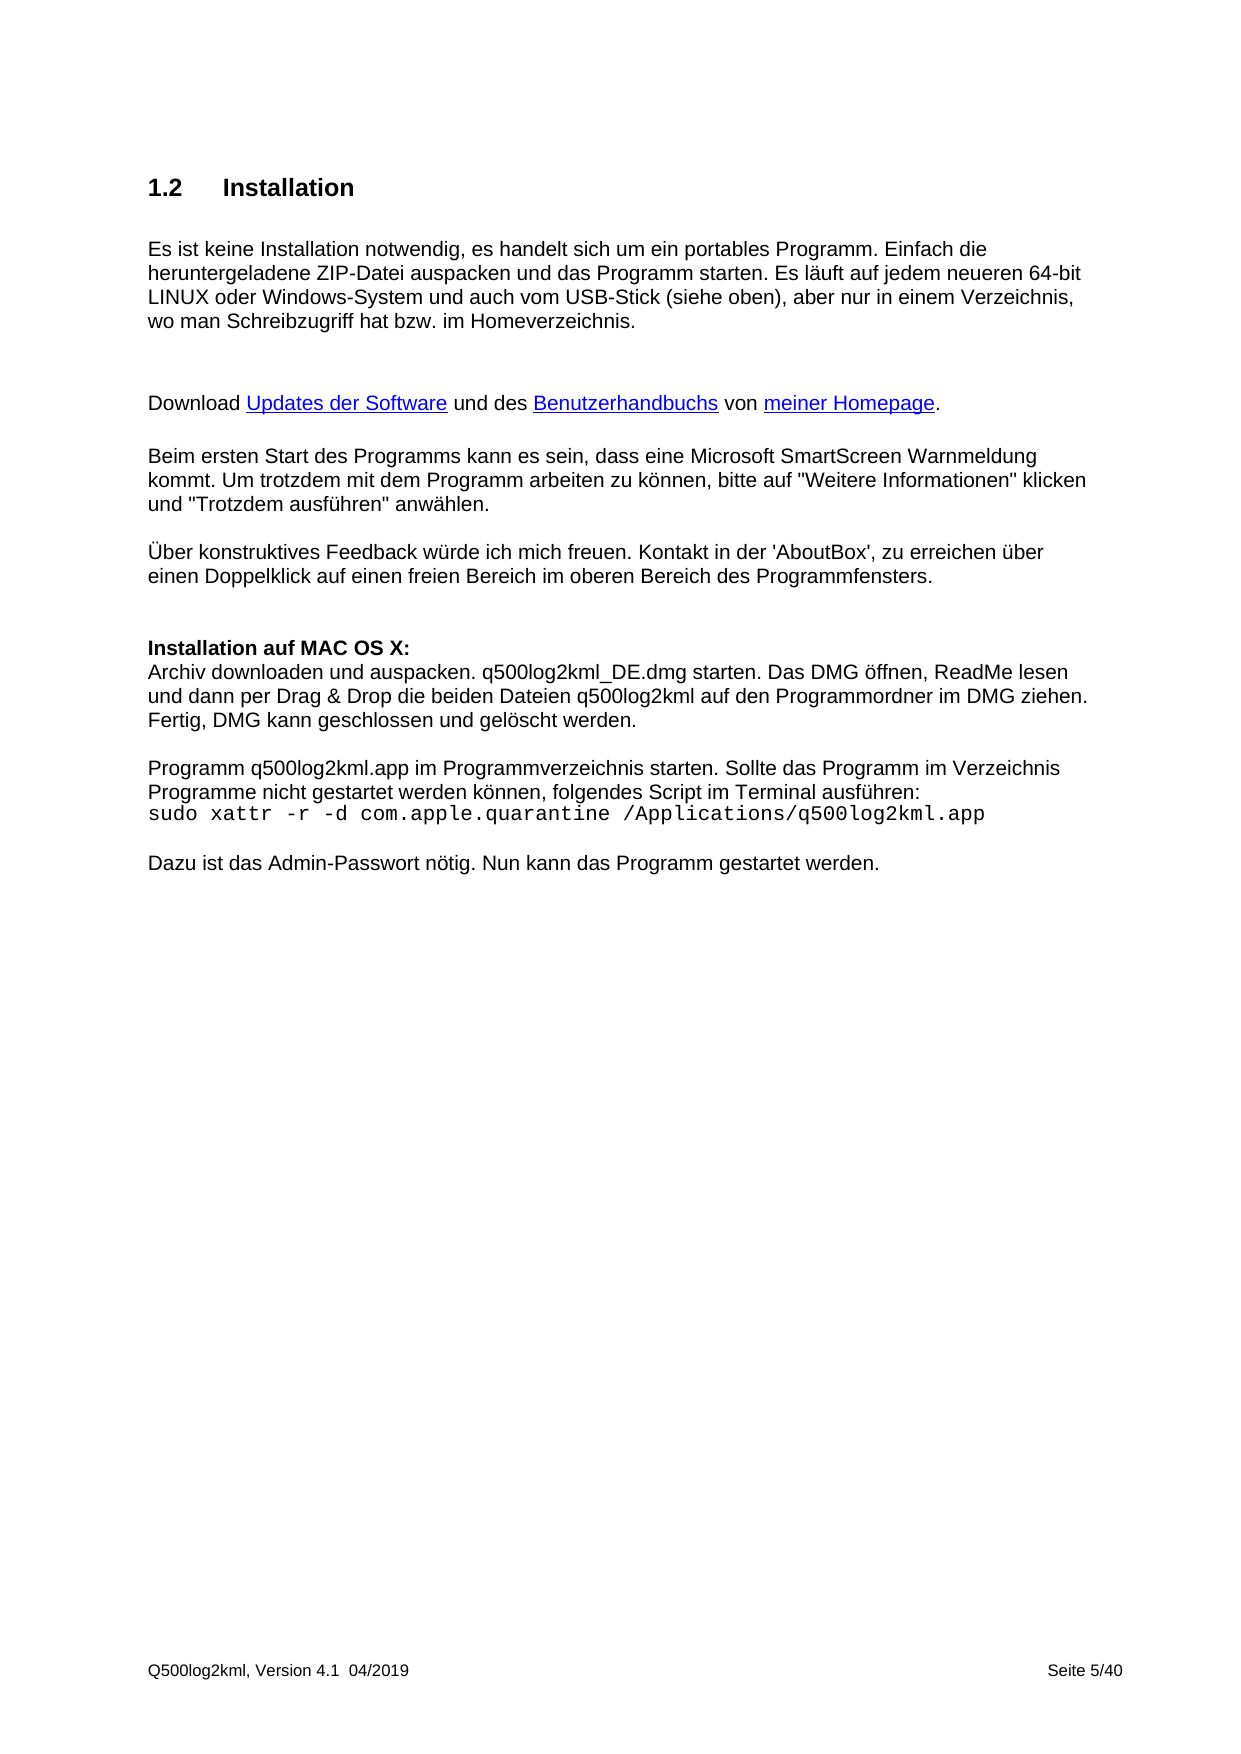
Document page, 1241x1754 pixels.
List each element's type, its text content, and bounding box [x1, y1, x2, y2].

subtitle Installation [148, 173, 1093, 201]
text Es ist keine Installation notwendig, es handelt sich um ein portables Programm. Einfach die heruntergeladene ZIP-Datei auspacken und das Programm starten. Es läuft auf jedem neueren 64-bit LINUX oder Windows-System und auch vom USB-Stick (siehe oben), aber nur in einem Verzeichnis, wo man Schreibzugriff hat bzw. im Homeverzeichnis. [148, 237, 1093, 333]
text Download Updates der Software und des Benutzerhandbuchs von meiner Homepage. [148, 391, 1093, 415]
text Programm q500log2kml.app im Programmverzeichnis starten. Sollte das Programm im Verzeichnis Programme nicht gestartet werden können, folgendes Script im Terminal ausführen: [148, 756, 1093, 803]
text Beim ersten Start des Programms kann es sein, dass eine Microsoft SmartScreen Warnmeldung kommt. Um trotzdem mit dem Programm arbeiten zu können, bitte auf "Weitere Informationen" klicken und "Trotzdem ausführen" anwählen. [148, 444, 1093, 516]
text Über konstruktives Feedback würde ich mich freuen. Kontakt in der 'AboutBox', zu erreichen über einen Doppelklick auf einen freien Bereich im oberen Bereich des Programmfensters. [148, 540, 1093, 588]
text sudo xattr -r -d com.apple.quarantine /Applications/q500log2kml.app [148, 803, 1093, 827]
text Installation auf MAC OS X: [148, 636, 1093, 660]
text Dazu ist das Admin-Passwort nötig. Nun kann das Programm gestartet werden. [148, 851, 1093, 875]
text Archiv downloaden und auspacken. q500log2kml_DE.dmg starten. Das DMG öffnen, ReadMe lesen und dann per Drag & Drop die beiden Dateien q500log2kml auf den Programmordner im DMG ziehen. Fertig, DMG kann geschlossen und gelöscht werden. [148, 660, 1093, 732]
